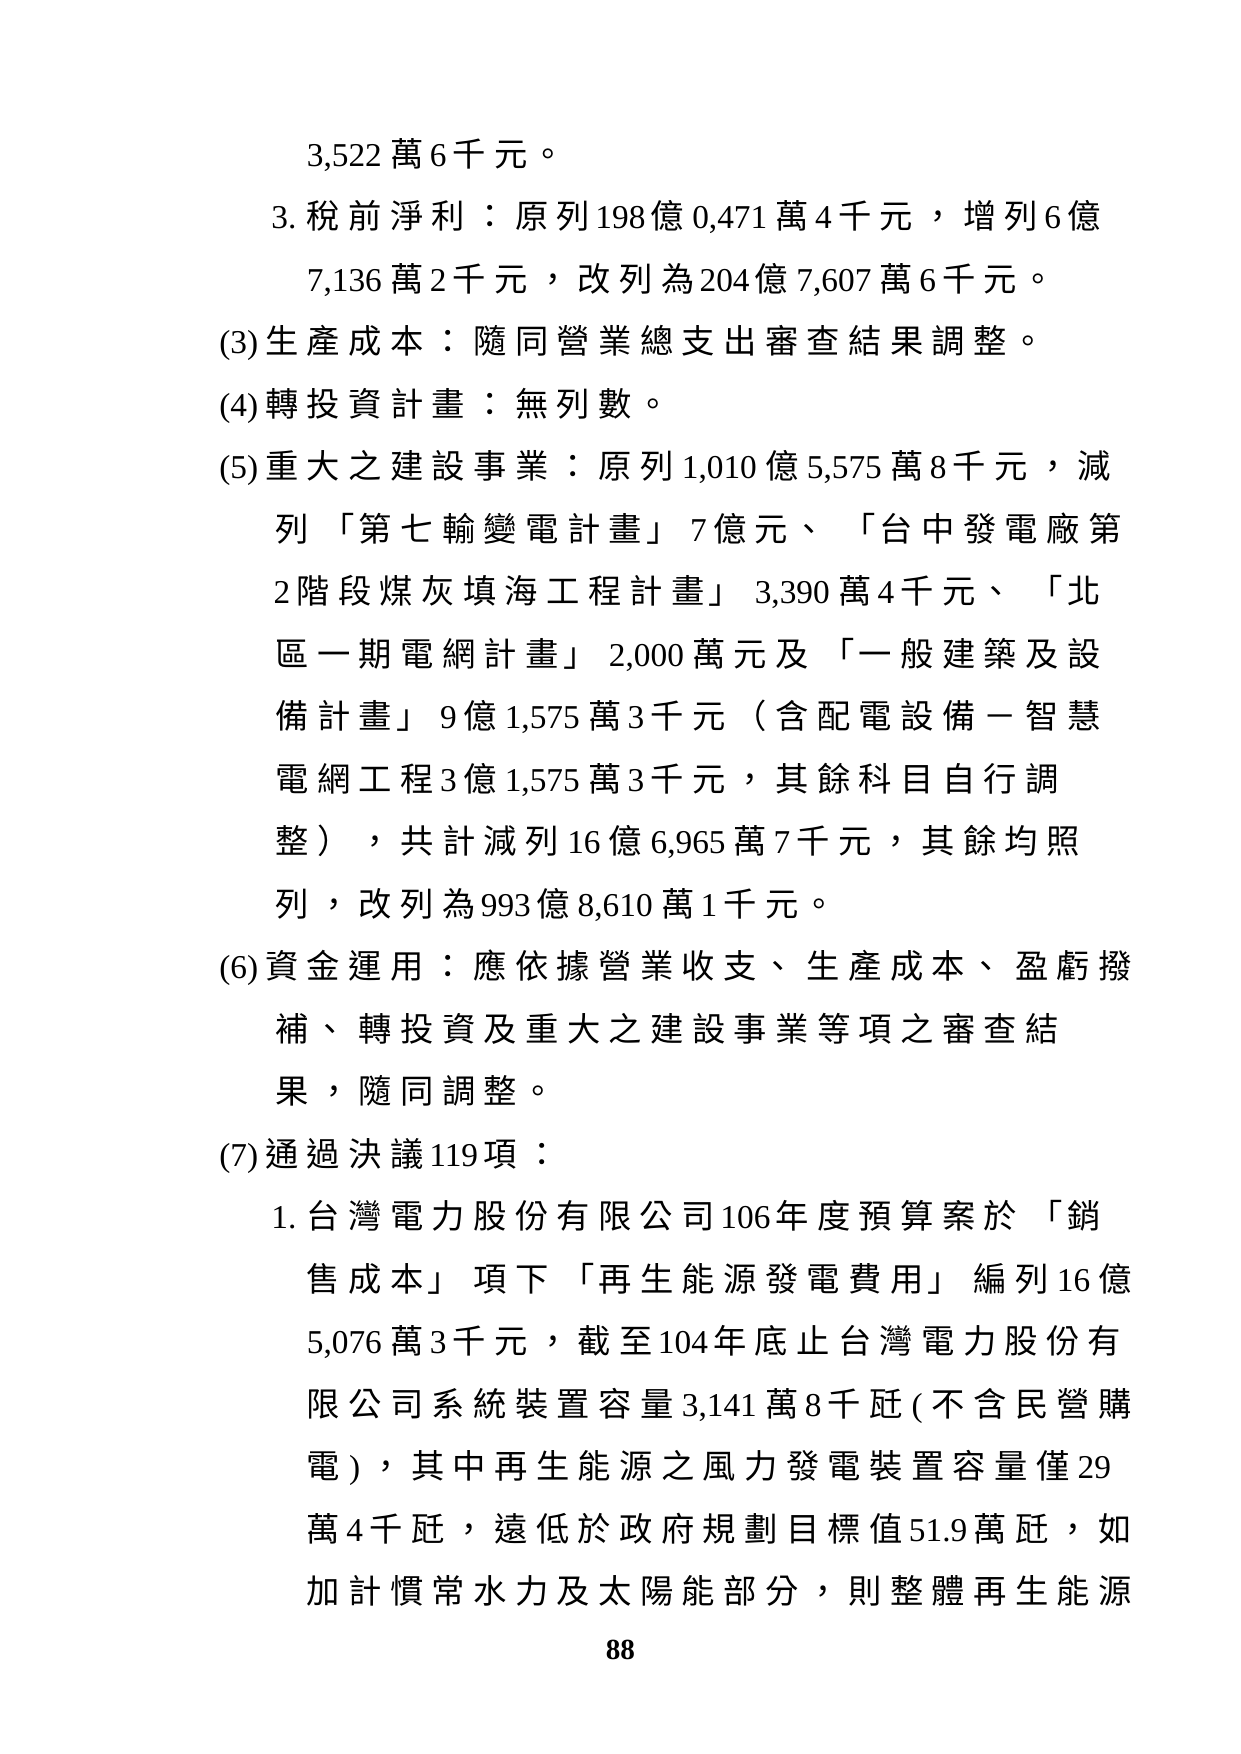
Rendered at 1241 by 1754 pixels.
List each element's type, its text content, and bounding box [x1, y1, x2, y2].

list 台灣電力股份有限公司106年度預算案於「銷售成本」項下「再生能源發電費用」編列16億5,076萬3千元，截至104年底止台灣電力股份有限公司系統裝置容量3,141萬8千瓩(不含民營購電)，其中再生能源之風力發電裝置容量僅29萬4千瓩，遠低於政府規劃目標值51.9萬瓩，如加計慣常水力及太陽能部分，則整體再生能源 [269, 1173, 1136, 1610]
list 通過決議119項： [211, 1110, 1136, 1173]
list 稅前淨利：原列198億0,471萬4千元，增列6億7,136萬2千元，改列為204億7,607萬6千元。 [270, 173, 1136, 298]
list 生產成本：隨同營業總支出審查結果調整。 [211, 298, 1136, 360]
list 3,522萬6千元。 [270, 110, 1136, 173]
list 轉投資計畫：無列數。 [211, 360, 1136, 423]
list 資金運用：應依據營業收支、生產成本、盈虧撥補、轉投資及重大之建設事業等項之審查結果，隨同調整。 [211, 923, 1136, 1110]
list 重大之建設事業：原列1,010億5,575萬8千元，減列「第七輸變電計畫」7億元、「台中發電廠第2階段煤灰填海工程計畫」3,390萬4千元、「北區一期電網計畫」2,000萬元及「一般建築及設備計畫」9億1,575萬3千元（含配電設備－智慧電網工程3億1,575萬3千元，其餘科目自行調整），共計減列16億6,965萬7千元，其餘均照列，改列為993億8,610萬1千元。 [211, 423, 1136, 923]
